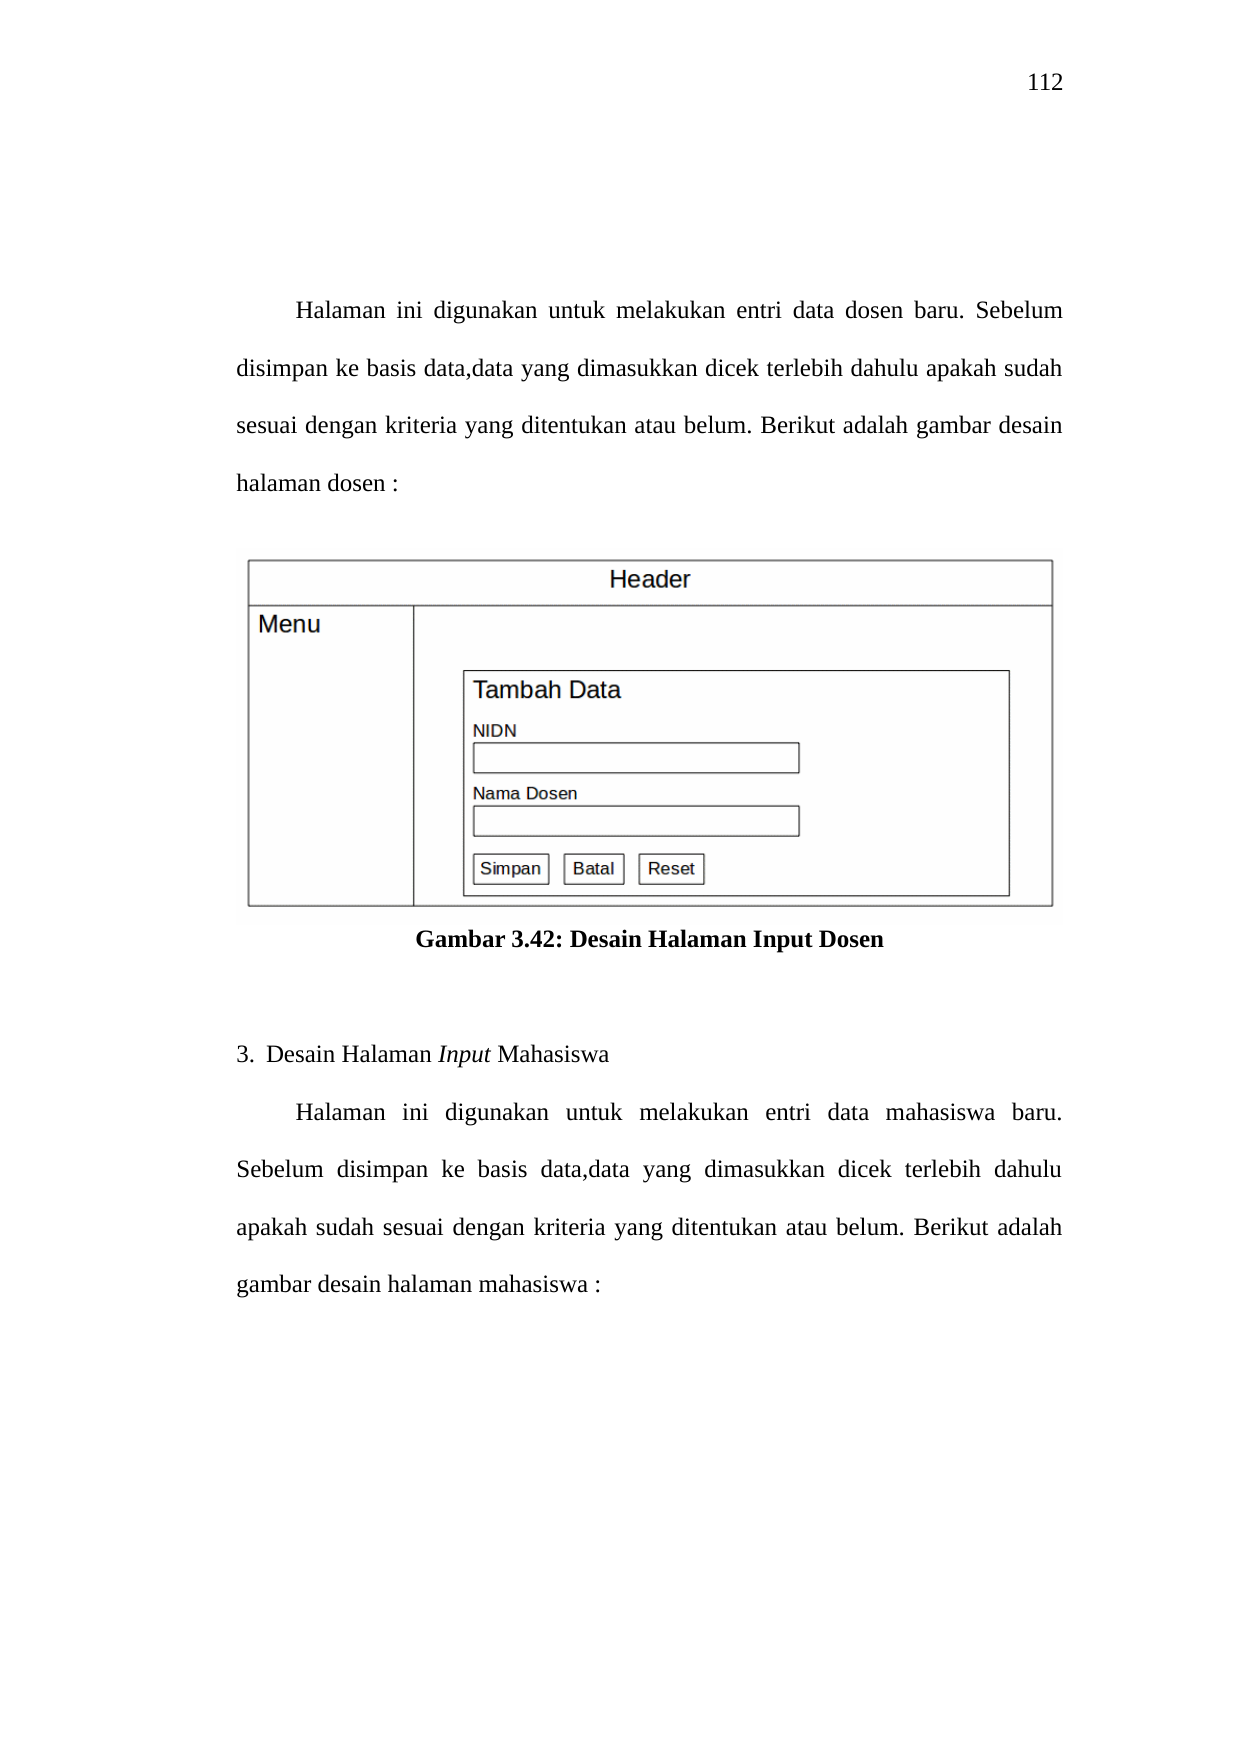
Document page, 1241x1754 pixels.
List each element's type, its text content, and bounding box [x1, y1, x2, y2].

list Desain Halaman Input Mahasiswa [236, 1039, 1063, 1068]
picture [236, 548, 1064, 925]
text Halaman ini digunakan untuk melakukan entri data dosen baru. Sebelum disimpan ke basis data,data yang dimasukkan dicek terlebih dahulu apakah sudah sesuai dengan kriteria yang ditentukan atau belum. Berikut adalah gambar desain halaman dosen : [236, 295, 1063, 497]
text Gambar 3.42: Desain Halaman Input Dosen [236, 925, 1063, 953]
text Halaman ini digunakan untuk melakukan entri data mahasiswa baru. Sebelum disimpan ke basis data,data yang dimasukkan dicek terlebih dahulu apakah sudah sesuai dengan kriteria yang ditentukan atau belum. Berikut adalah gambar desain halaman mahasiswa : [236, 1097, 1063, 1298]
